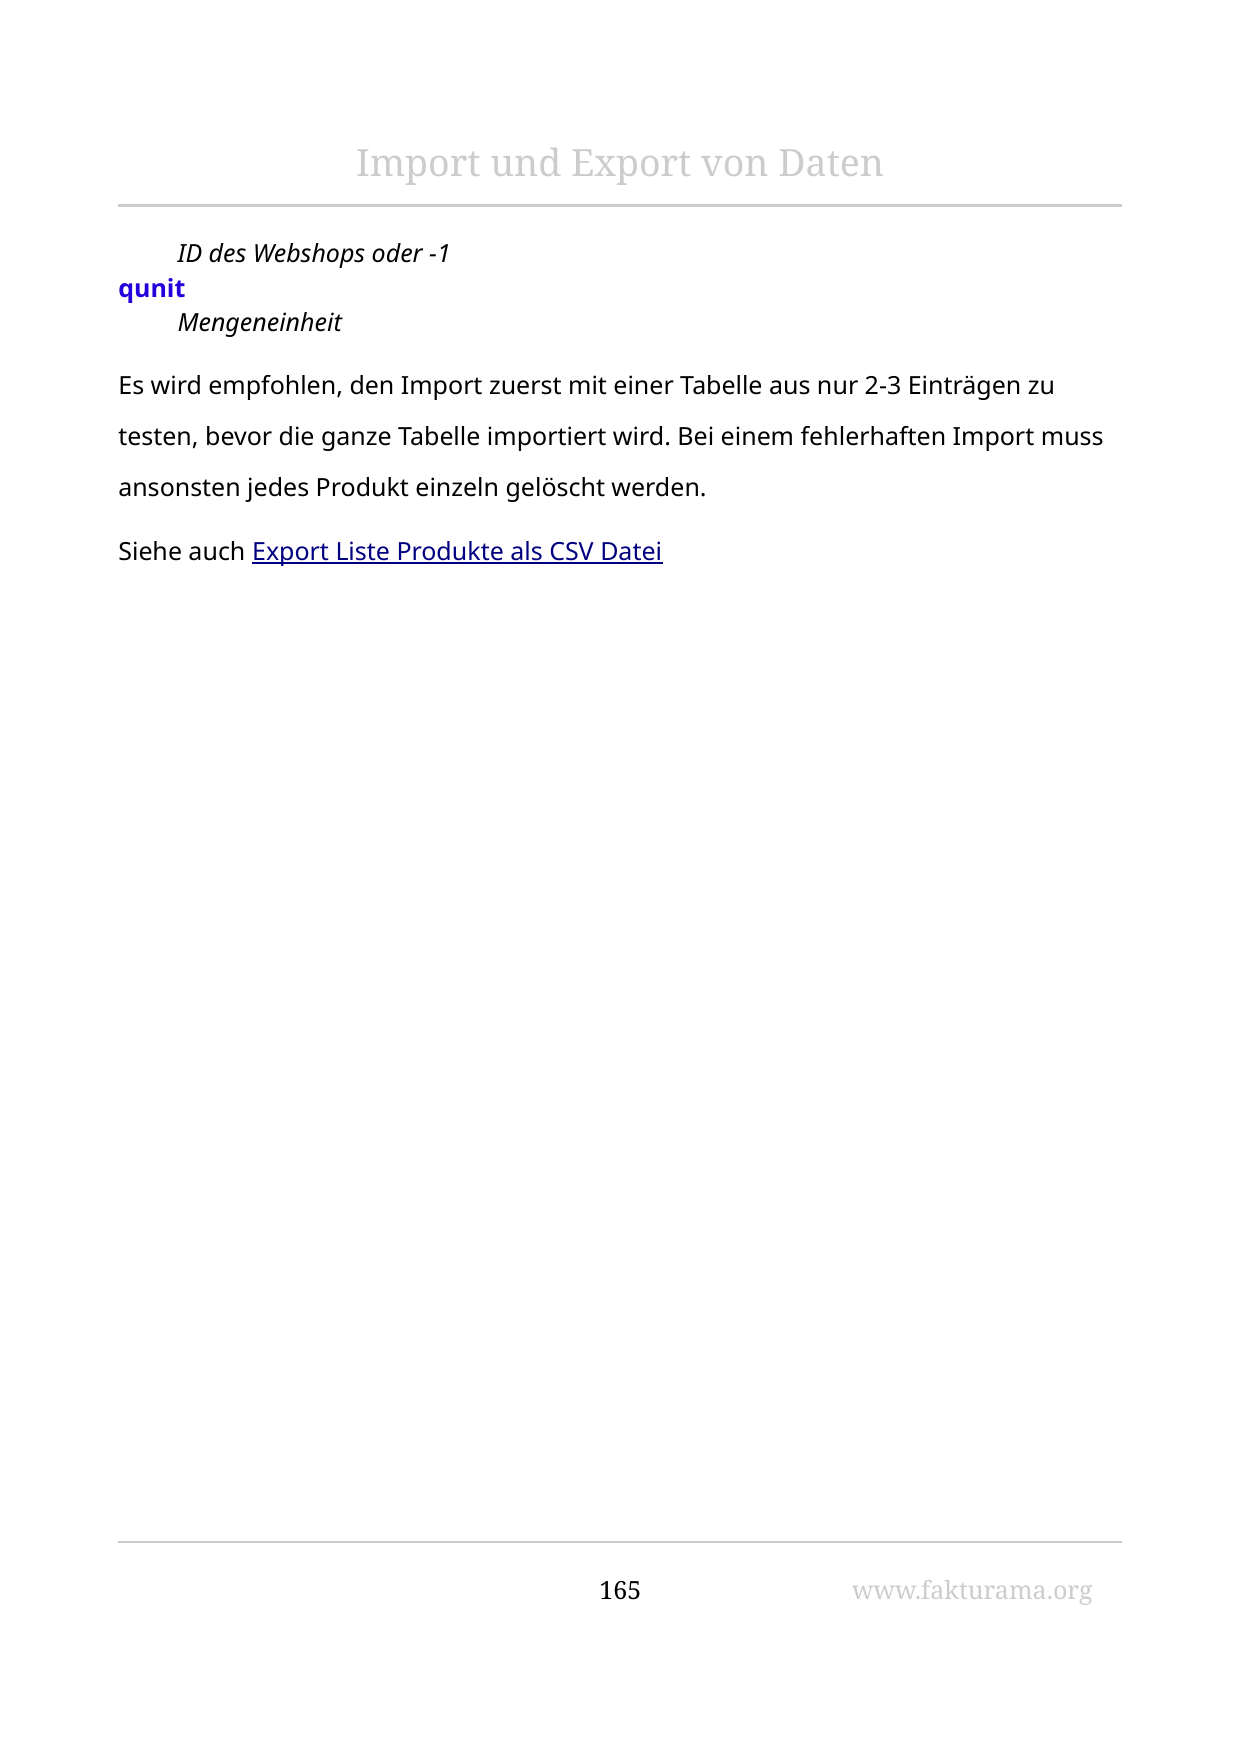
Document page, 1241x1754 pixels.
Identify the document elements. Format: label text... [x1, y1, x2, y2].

list Mengeneinheit [177, 304, 1122, 338]
list ID des Webshops oder -1 [177, 236, 1122, 270]
subtitle qunit [118, 270, 1122, 304]
text Siehe auch Export Liste Produkte als CSV Datei [118, 533, 1122, 567]
text Es wird empfohlen, den Import zuerst mit einer Tabelle aus nur 2-3 Einträgen zu testen, bevor die ganze Tabelle importiert wird. Bei einem fehlerhaften Import muss ansonsten jedes Produkt einzeln gelöscht werden. [118, 368, 1122, 504]
